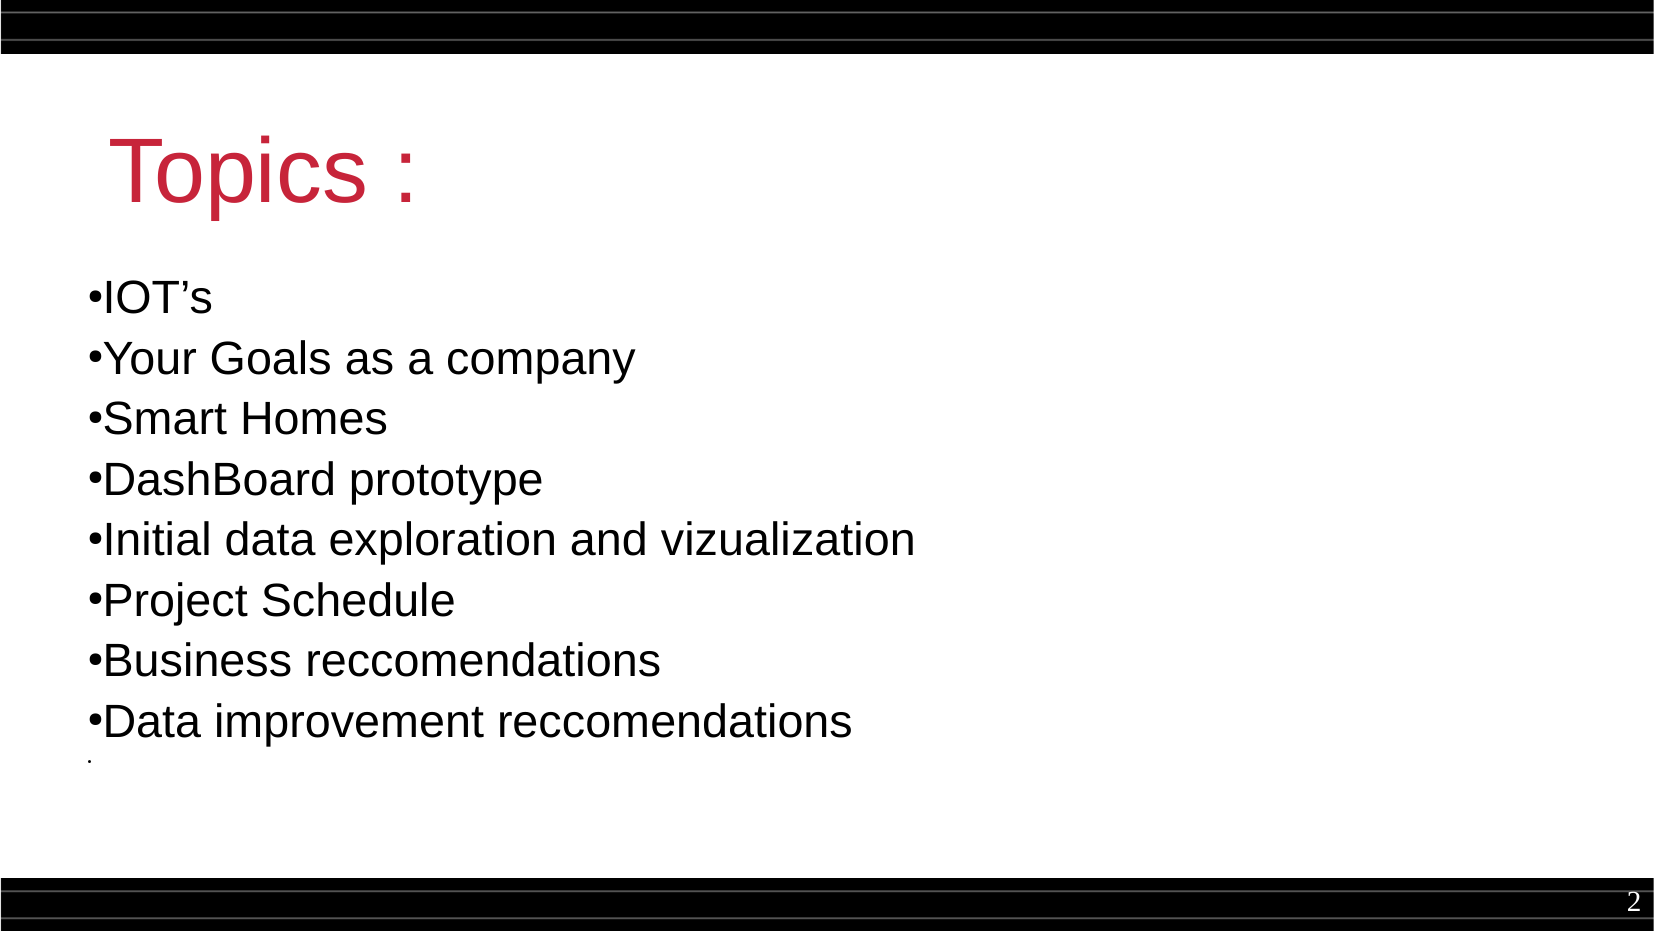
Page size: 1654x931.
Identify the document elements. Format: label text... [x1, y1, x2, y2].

picture [0, 878, 1654, 931]
title Topics : [82, 92, 1571, 248]
list IOT’s Your Goals as a company Smart Homes DashBoard prototype Initial data exploration and vizualization Project Schedule Business reccomendations Data improvement reccomendations [82, 271, 1571, 757]
picture [0, 0, 1654, 54]
